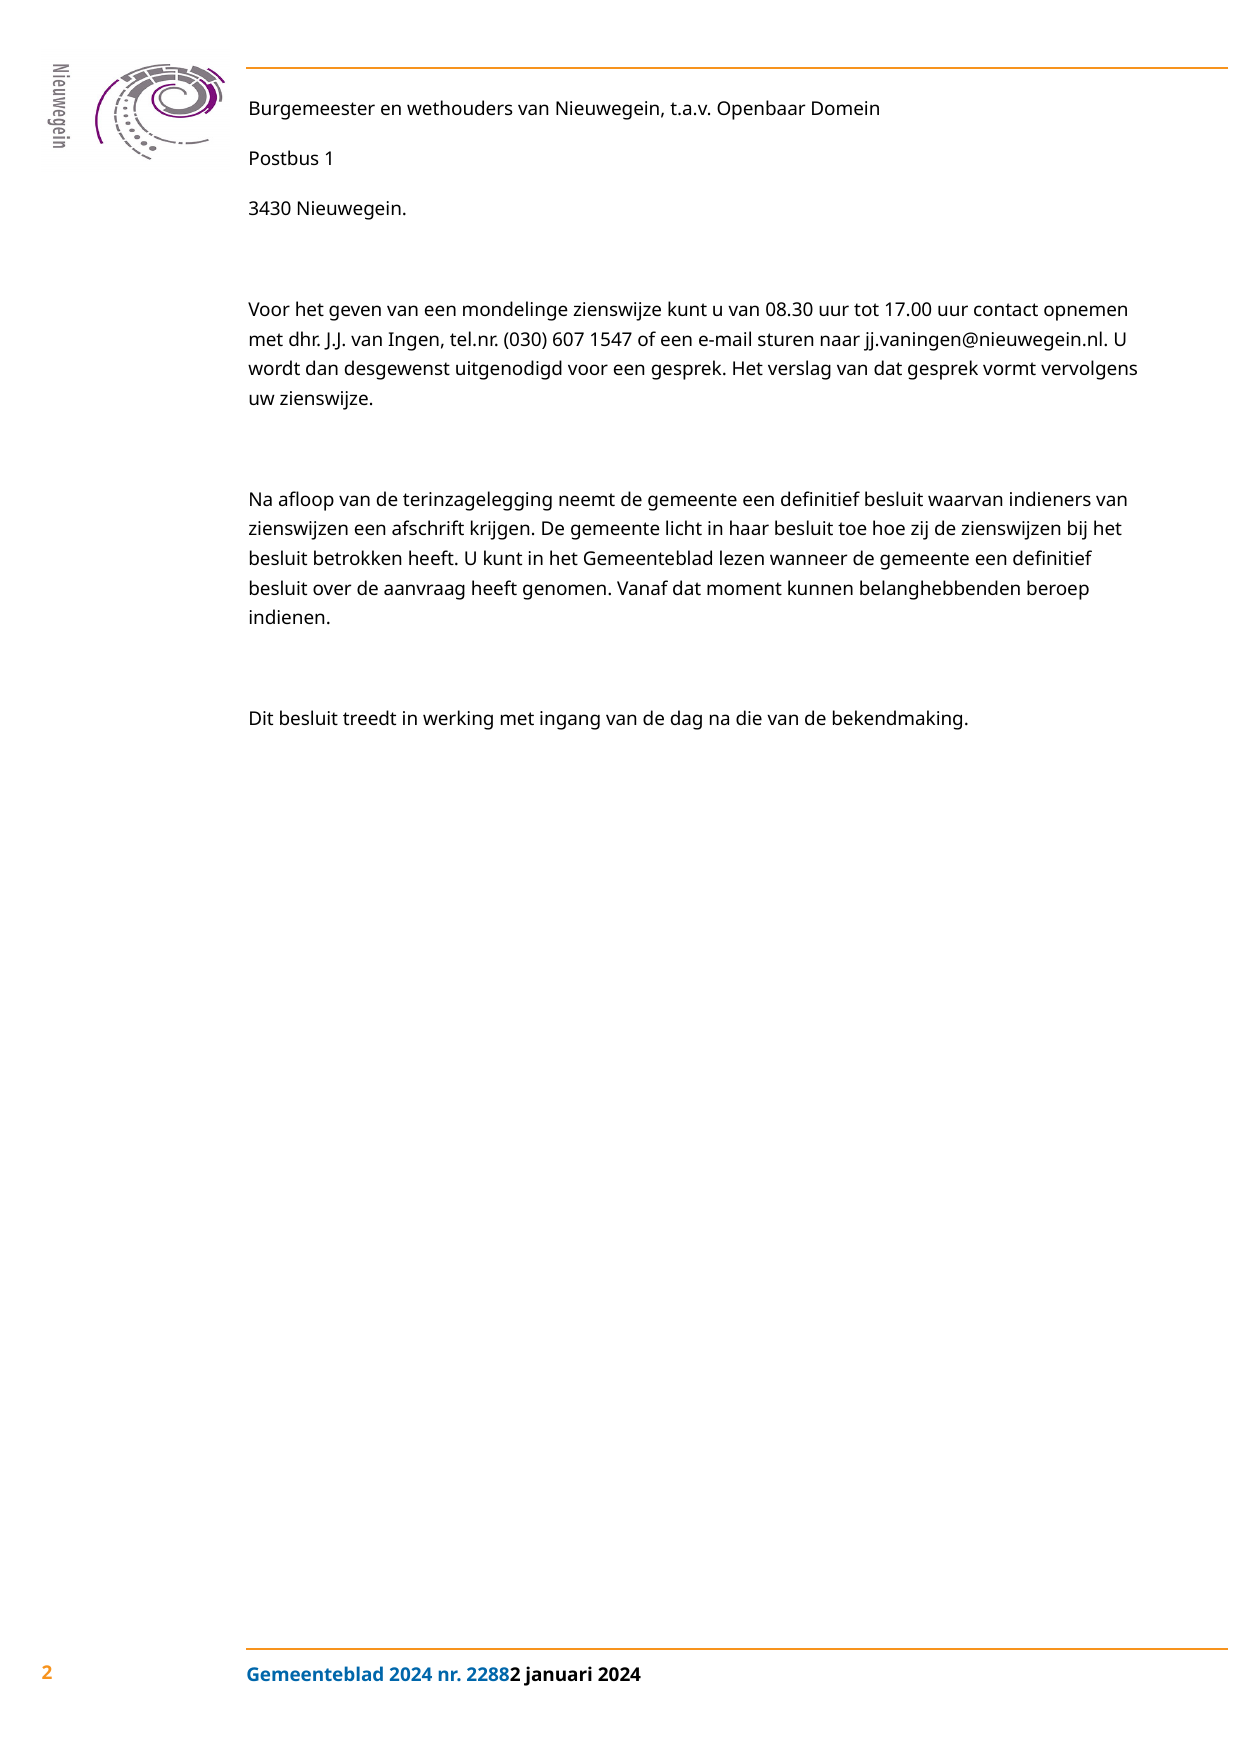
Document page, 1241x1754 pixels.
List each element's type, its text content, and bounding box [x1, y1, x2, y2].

picture [41, 47, 231, 172]
text 3430 Nieuwegein. [248, 196, 1152, 221]
text Burgemeester en wethouders van Nieuwegein, t.a.v. Openbaar Domein [248, 95, 1152, 121]
text Postbus 1 [248, 145, 1152, 171]
text Voor het geven van een mondelinge zienswijze kunt u van 08.30 uur tot 17.00 uur contact opnemen met dhr. J.J. van Ingen, tel.nr. (030) 607 1547 of een e-mail sturen naar jj.vaningen@nieuwegein.nl. U wordt dan desgewenst uitgenodigd voor een gesprek. Het verslag van dat gesprek vormt vervolgens uw zienswijze. [248, 296, 1152, 411]
text Na afloop van de terinzagelegging neemt de gemeente een definitief besluit waarvan indieners van zienswijzen een afschrift krijgen. De gemeente licht in haar besluit toe hoe zij de zienswijzen bij het besluit betrokken heeft. U kunt in het Gemeenteblad lezen wanneer de gemeente een definitief besluit over de aanvraag heeft genomen. Vanaf dat moment kunnen belanghebbenden beroep indienen. [248, 486, 1152, 630]
text Dit besluit treedt in werking met ingang van de dag na die van de bekendmaking. [248, 705, 1152, 731]
